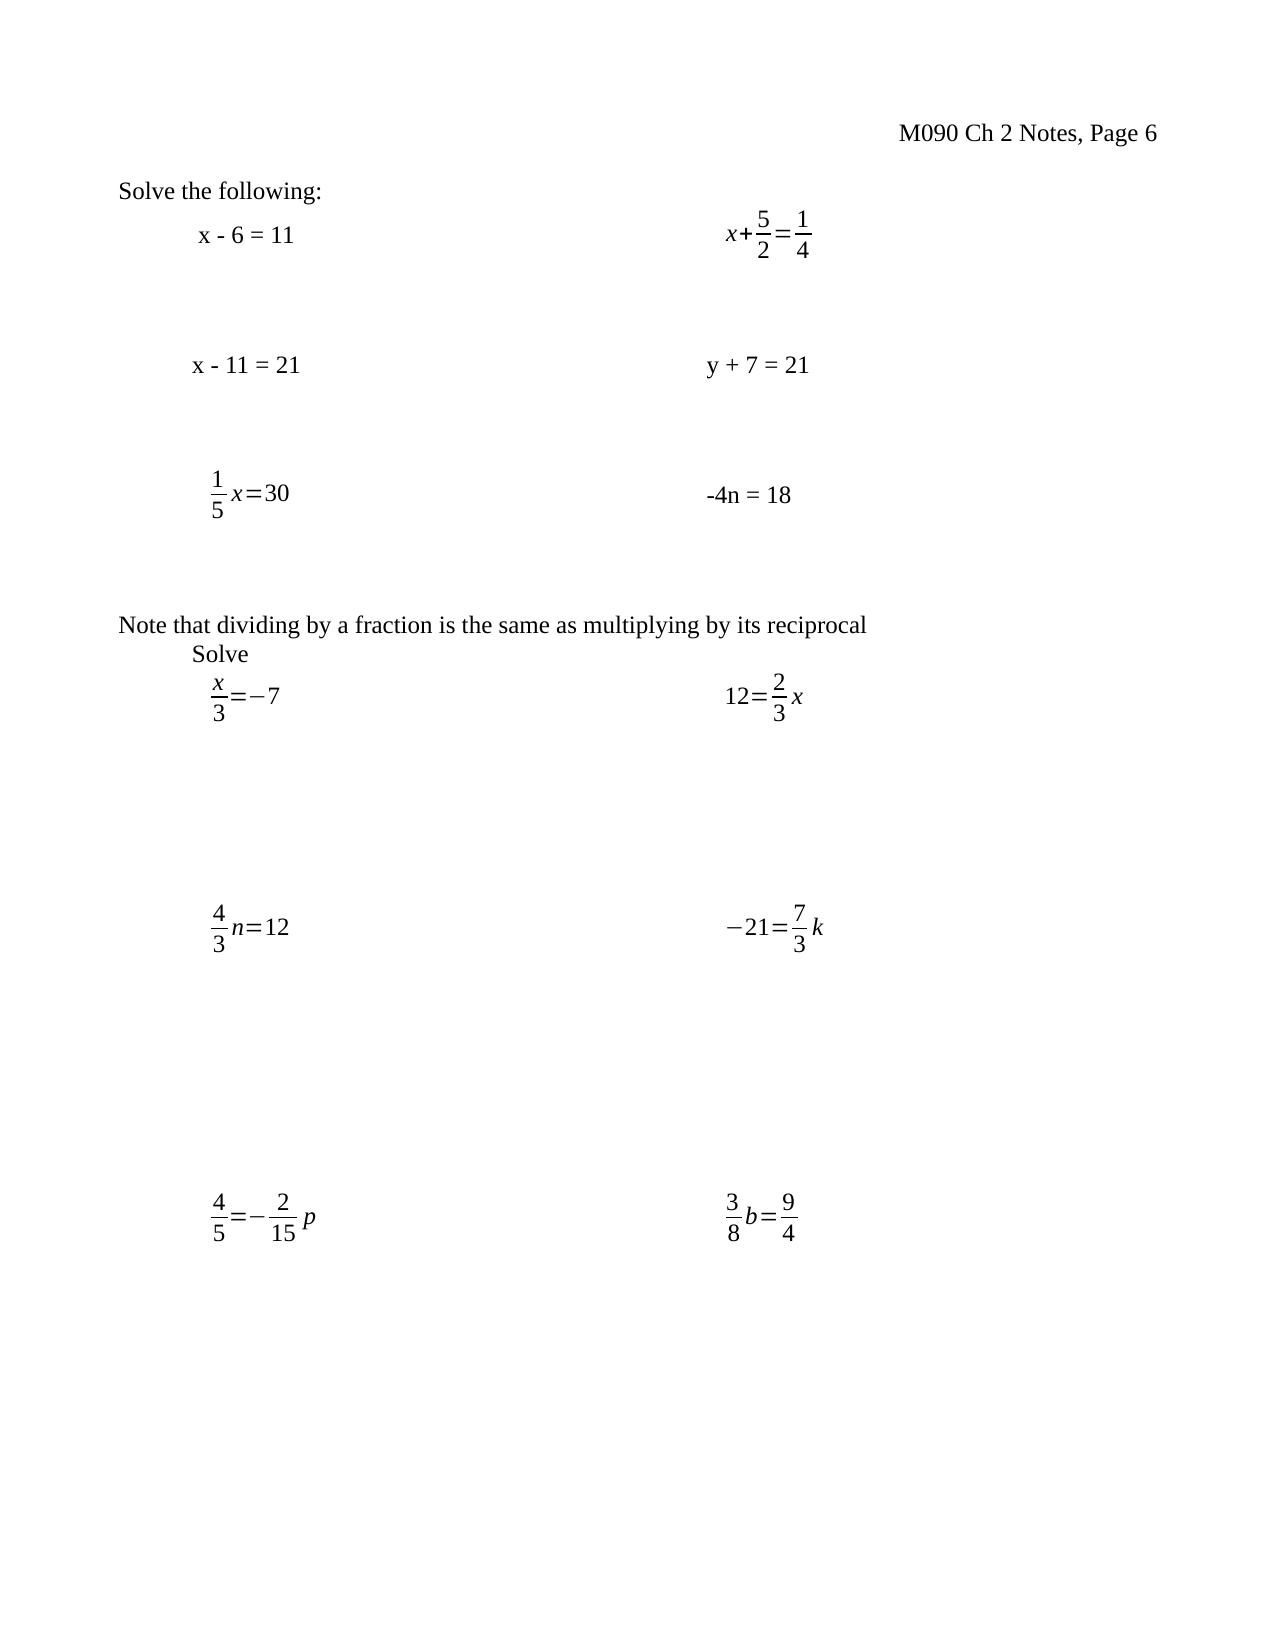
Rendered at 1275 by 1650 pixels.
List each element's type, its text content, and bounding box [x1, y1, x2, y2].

text Solve the following: [118, 176, 1157, 205]
text Note that dividing by a fraction is the same as multiplying by its reciprocal [118, 611, 1157, 639]
text -4n = 18 [118, 465, 1157, 524]
text x - 6 = 11 [118, 205, 1157, 264]
text Solve [118, 639, 1157, 668]
text x - 11 = 21 y + 7 = 21 [118, 350, 1157, 379]
